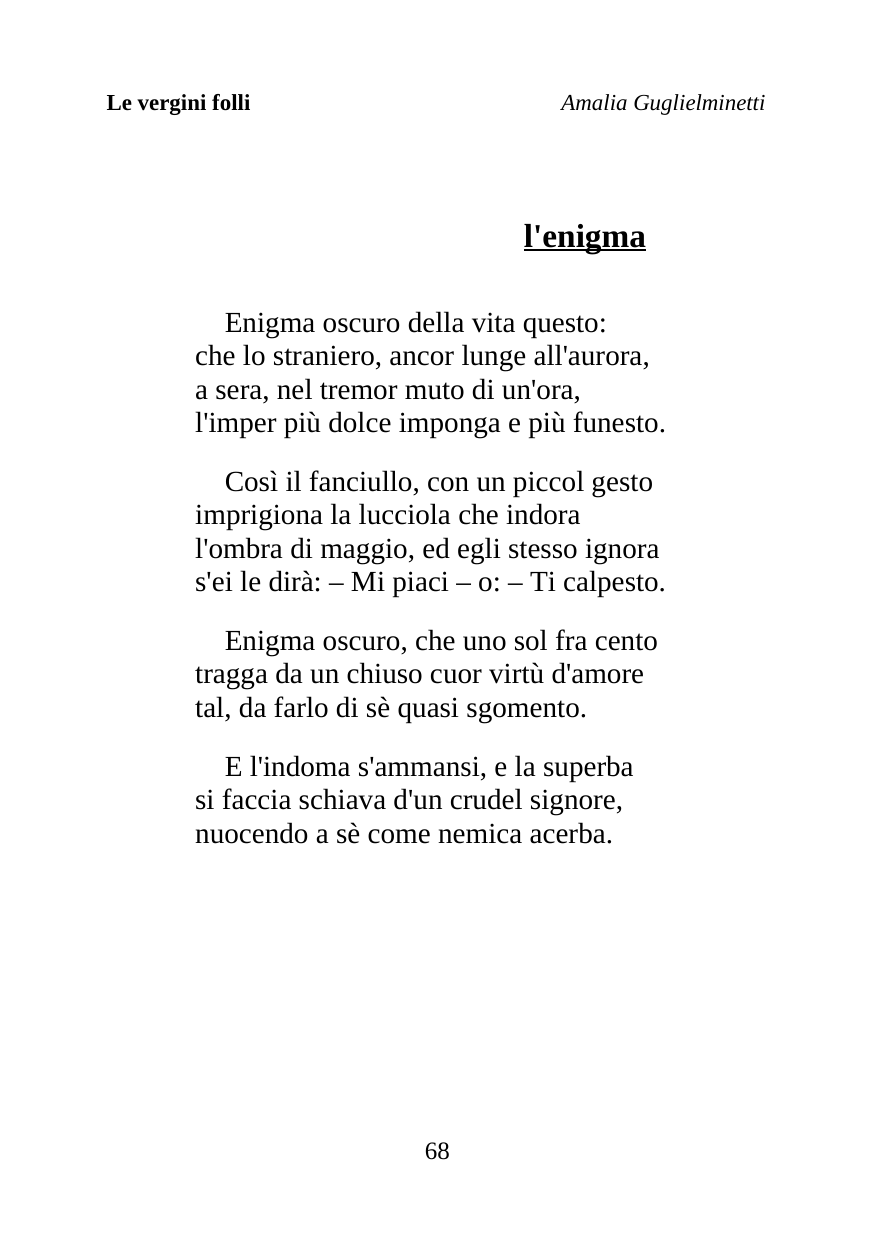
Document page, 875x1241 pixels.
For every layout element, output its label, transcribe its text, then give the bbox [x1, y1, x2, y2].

text Enigma oscuro della vita questo: che lo straniero, ancor lunge all'aurora, a sera, nel tremor muto di un'ora, l'imper più dolce imponga e più funesto. [195, 305, 768, 439]
subtitle l'enigma [402, 216, 768, 255]
text E l'indoma s'ammansi, e la superba si faccia schiava d'un crudel signore, nuocendo a sè come nemica acerba. [195, 749, 768, 849]
text Enigma oscuro, che uno sol fra cento tragga da un chiuso cuor virtù d'amore tal, da farlo di sè quasi sgomento. [195, 623, 768, 724]
text Così il fanciullo, con un piccol gesto imprigiona la lucciola che indora l'ombra di maggio, ed egli stesso ignora s'ei le dirà: – Mi piaci – o: – Ti calpesto. [195, 464, 768, 598]
